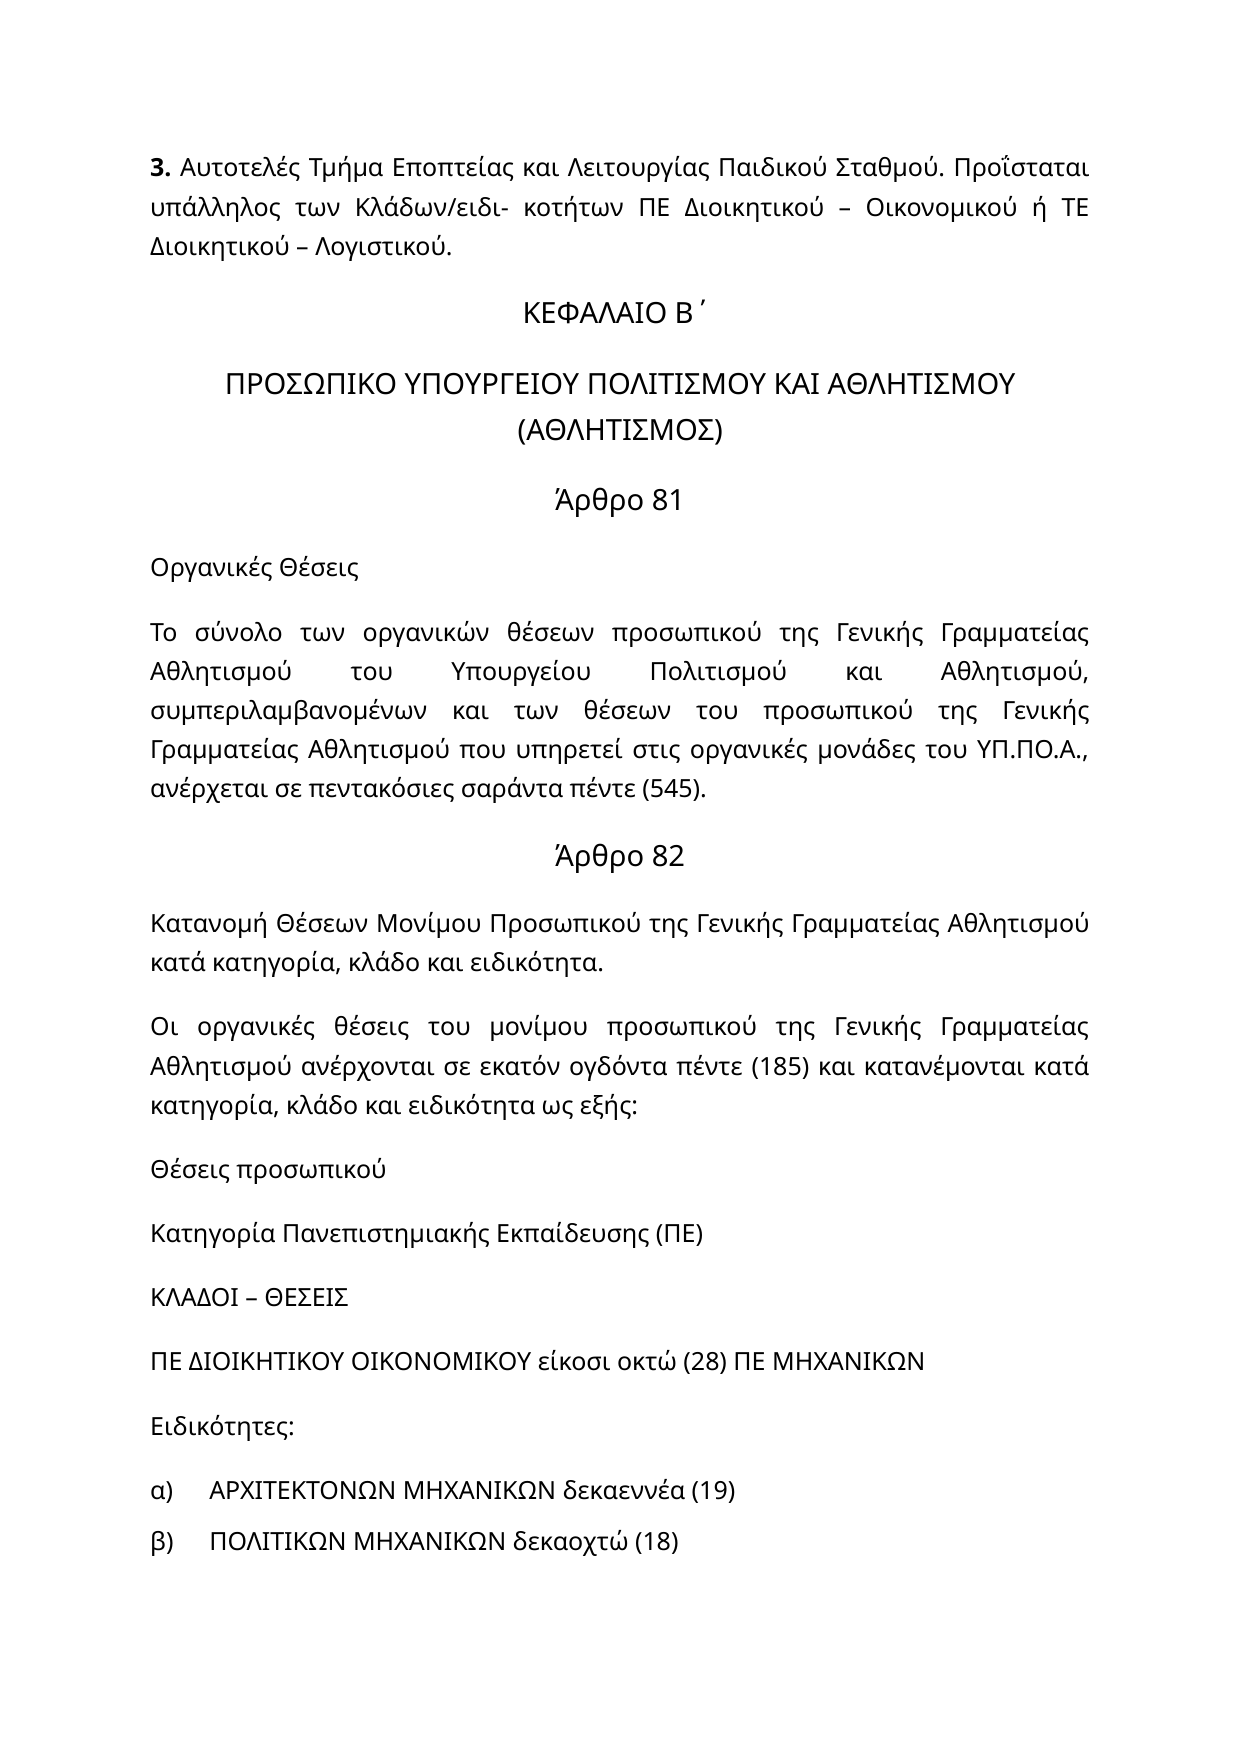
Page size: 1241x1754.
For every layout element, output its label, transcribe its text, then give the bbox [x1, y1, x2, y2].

text Κατανομή Θέσεων Μονίμου Προσωπικού της Γενικής Γραμματείας Αθλητισμού κατά κατηγορία, κλάδο και ειδικότητα. [150, 906, 1090, 979]
text ΠΕ ΔΙΟΙΚΗΤΙΚΟΥ ΟΙΚΟΝΟΜΙΚΟΥ είκοσι οκτώ (28) ΠΕ ΜΗΧΑΝΙΚΩΝ [150, 1344, 1090, 1378]
text Ειδικότητες: [150, 1408, 1090, 1442]
list β) ΠΟΛΙΤΙΚΩΝ ΜΗΧΑΝΙΚΩΝ δεκαοχτώ (18) [150, 1524, 1090, 1558]
text Οι οργανικές θέσεις του μονίμου προσωπικού της Γενικής Γραμματείας Αθλητισμού ανέρχονται σε εκατόν ογδόντα πέντε (185) και κατανέμονται κατά κατηγορία, κλάδο και ειδικότητα ως εξής: [150, 1009, 1090, 1121]
text Οργανικές Θέσεις [150, 550, 1090, 584]
text ΚΛΑΔΟΙ – ΘΕΣΕΙΣ [150, 1280, 1090, 1314]
subtitle ΠΡΟΣΩΠΙΚΟ ΥΠΟΥΡΓΕΙΟΥ ΠΟΛΙΤΙΣΜΟΥ ΚΑΙ ΑΘΛΗΤΙΣΜΟΥ (ΑΘΛΗΤΙΣΜΟΣ) [150, 363, 1090, 448]
subtitle Άρθρο 81 [150, 479, 1090, 519]
list α) ΑΡΧΙΤΕΚΤΟΝΩΝ ΜΗΧΑΝΙΚΩΝ δεκαεννέα (19) [150, 1472, 1090, 1506]
subtitle Άρθρο 82 [150, 835, 1090, 875]
text 3. Αυτοτελές Τμήμα Εποπτείας και Λειτουργίας Παιδικού Σταθμού. Προΐσταται υπάλληλος των Κλάδων/ειδι- κοτήτων ΠΕ Διοικητικού – Οικονομικού ή ΤΕ Διοικητικού – Λογιστικού. [150, 150, 1090, 262]
text Το σύνολο των οργανικών θέσεων προσωπικού της Γενικής Γραμματείας Αθλητισμού του Υπουργείου Πολιτισμού και Αθλητισμού, συμπεριλαμβανομένων και των θέσεων του προσωπικού της Γενικής Γραμματείας Αθλητισμού που υπηρετεί στις οργανικές μονάδες του ΥΠ.ΠΟ.Α., ανέρχεται σε πεντακόσιες σαράντα πέντε (545). [150, 614, 1090, 805]
subtitle ΚΕΦΑΛΑΙΟ Β΄ [150, 292, 1090, 332]
text Κατηγορία Πανεπιστημιακής Εκπαίδευσης (ΠΕ) [150, 1216, 1090, 1250]
text Θέσεις προσωπικού [150, 1151, 1090, 1186]
